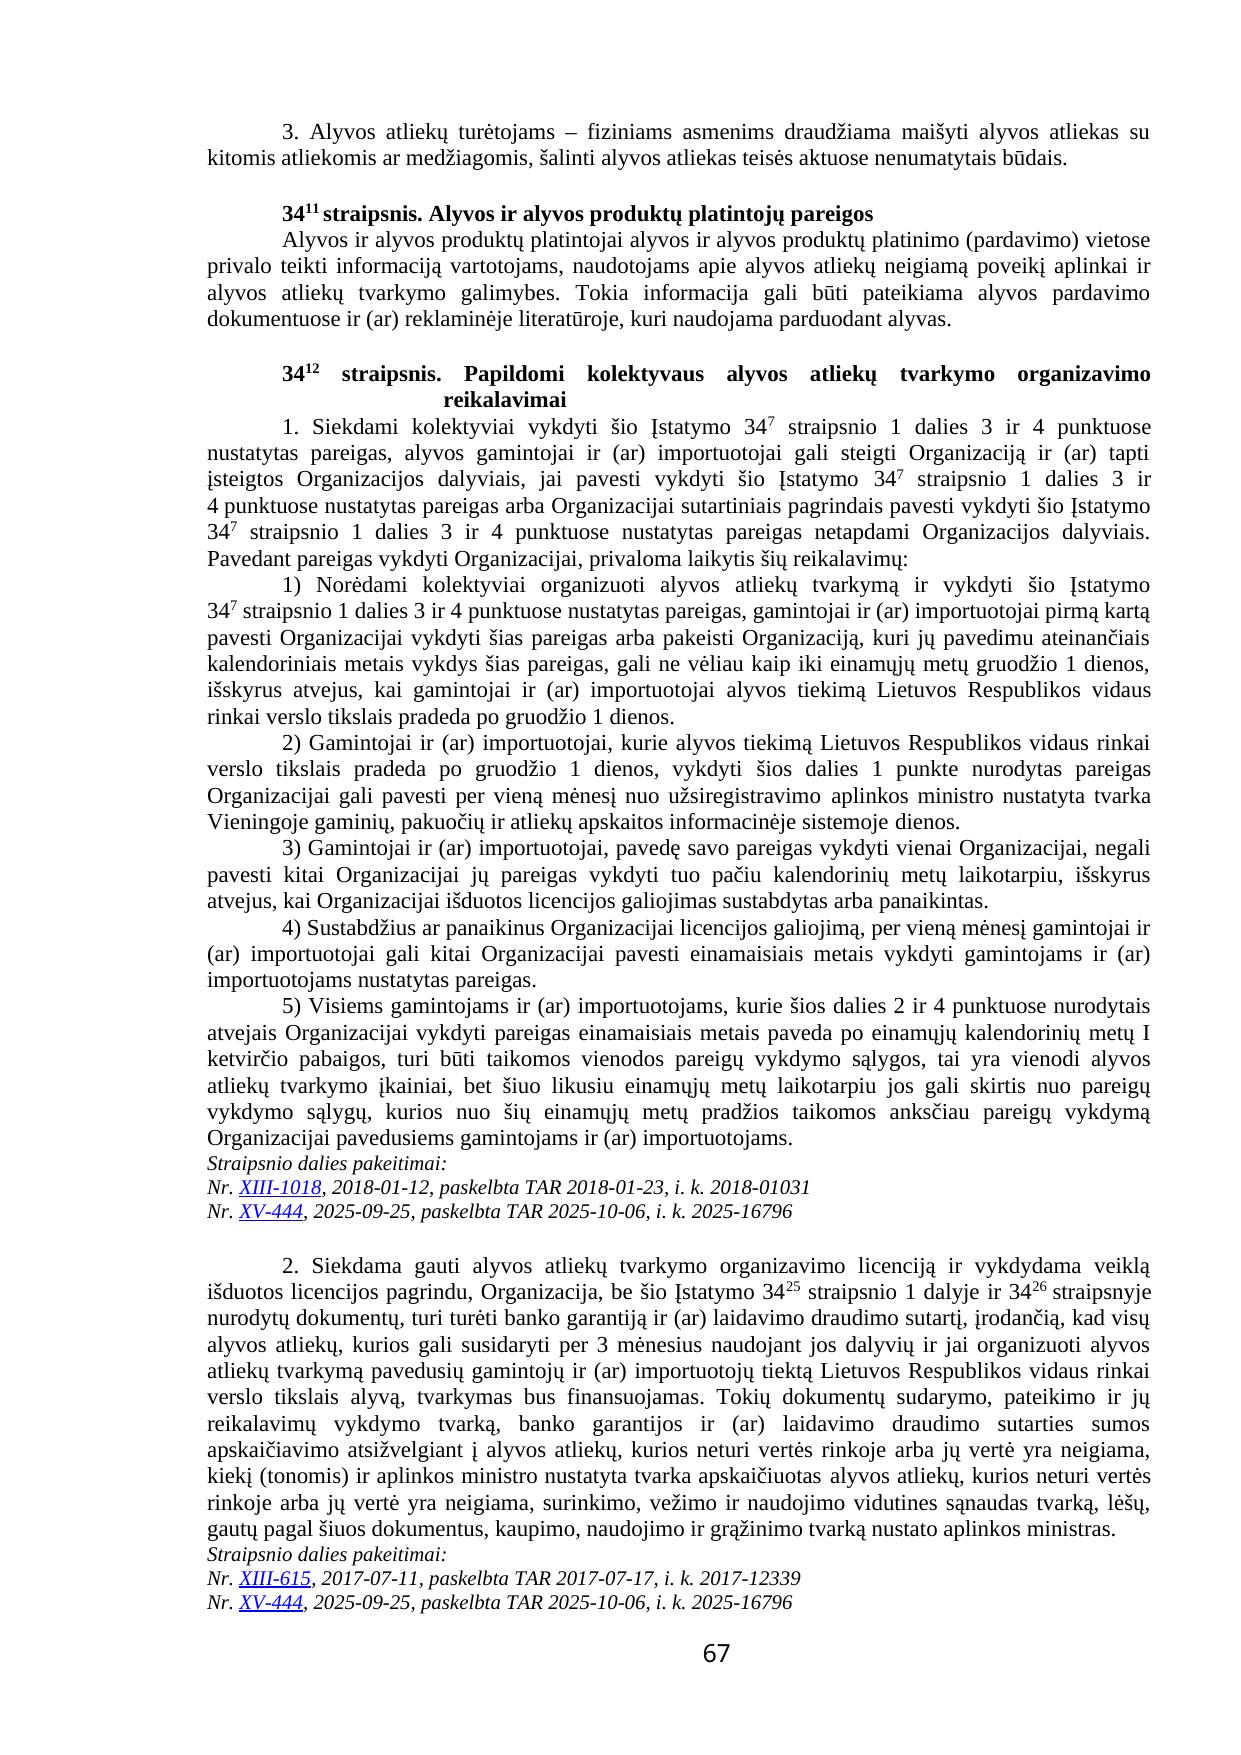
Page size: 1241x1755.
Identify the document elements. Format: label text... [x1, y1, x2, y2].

text 5) Visiems gamintojams ir (ar) importuotojams, kurie šios dalies 2 ir 4 punktuose nurodytais atvejais Organizacijai vykdyti pareigas einamaisiais metais paveda po einamųjų kalendorinių metų I ketvirčio pabaigos, turi būti taikomos vienodos pareigų vykdymo sąlygos, tai yra vienodi alyvos atliekų tvarkymo įkainiai, bet šiuo likusiu einamųjų metų laikotarpiu jos gali skirtis nuo pareigų vykdymo sąlygų, kurios nuo šių einamųjų metų pradžios taikomos anksčiau pareigų vykdymą Organizacijai pavedusiems gamintojams ir (ar) importuotojams. [207, 993, 1152, 1151]
text 2) Gamintojai ir (ar) importuotojai, kurie alyvos tiekimą Lietuvos Respublikos vidaus rinkai verslo tikslais pradeda po gruodžio 1 dienos, vykdyti šios dalies 1 punkte nurodytas pareigas Organizacijai gali pavesti per vieną mėnesį nuo užsiregistravimo aplinkos ministro nustatyta tvarka Vieningoje gaminių, pakuočių ir atliekų apskaitos informacinėje sistemoje dienos. [207, 729, 1152, 834]
text Nr. XIII-615, 2017-07-11, paskelbta TAR 2017-07-17, i. k. 2017-12339 [207, 1566, 1152, 1590]
text 1. Siekdami kolektyviai vykdyti šio Įstatymo 347 straipsnio 1 dalies 3 ir 4 punktuose nustatytas pareigas, alyvos gamintojai ir (ar) importuotojai gali steigti Organizaciją ir (ar) tapti įsteigtos Organizacijos dalyviais, jai pavesti vykdyti šio Įstatymo 347 straipsnio 1 dalies 3 ir 4 punktuose nustatytas pareigas arba Organizacijai sutartiniais pagrindais pavesti vykdyti šio Įstatymo 347 straipsnio 1 dalies 3 ir 4 punktuose nustatytas pareigas netapdami Organizacijos dalyviais. Pavedant pareigas vykdyti Organizacijai, privaloma laikytis šių reikalavimų: [207, 413, 1152, 571]
text 2. Siekdama gauti alyvos atliekų tvarkymo organizavimo licenciją ir vykdydama veiklą išduotos licencijos pagrindu, Organizacija, be šio Įstatymo 3425 straipsnio 1 dalyje ir 3426 straipsnyje nurodytų dokumentų, turi turėti banko garantiją ir (ar) laidavimo draudimo sutartį, įrodančią, kad visų alyvos atliekų, kurios gali susidaryti per 3 mėnesius naudojant jos dalyvių ir jai organizuoti alyvos atliekų tvarkymą pavedusių gamintojų ir (ar) importuotojų tiektą Lietuvos Respublikos vidaus rinkai verslo tikslais alyvą, tvarkymas bus finansuojamas. Tokių dokumentų sudarymo, pateikimo ir jų reikalavimų vykdymo tvarką, banko garantijos ir (ar) laidavimo draudimo sutarties sumos apskaičiavimo atsižvelgiant į alyvos atliekų, kurios neturi vertės rinkoje arba jų vertė yra neigiama, kiekį (tonomis) ir aplinkos ministro nustatyta tvarka apskaičiuotas alyvos atliekų, kurios neturi vertės rinkoje arba jų vertė yra neigiama, surinkimo, vežimo ir naudojimo vidutines sąnaudas tvarką, lėšų, gautų pagal šiuos dokumentus, kaupimo, naudojimo ir grąžinimo tvarką nustato aplinkos ministras. [207, 1252, 1152, 1542]
text 3412 straipsnis. Papildomi kolektyvaus alyvos atliekų tvarkymo organizavimo reikalavimai [282, 360, 1152, 413]
text Nr. XIII-1018, 2018-01-12, paskelbta TAR 2018-01-23, i. k. 2018-01031 [207, 1175, 1152, 1199]
text Nr. XV-444, 2025-09-25, paskelbta TAR 2025-10-06, i. k. 2025-16796 [207, 1590, 1152, 1614]
text 4) Sustabdžius ar panaikinus Organizacijai licencijos galiojimą, per vieną mėnesį gamintojai ir (ar) importuotojai gali kitai Organizacijai pavesti einamaisiais metais vykdyti gamintojams ir (ar) importuotojams nustatytas pareigas. [207, 913, 1152, 993]
text Straipsnio dalies pakeitimai: [207, 1151, 1152, 1175]
text 1) Norėdami kolektyviai organizuoti alyvos atliekų tvarkymą ir vykdyti šio Įstatymo 347 straipsnio 1 dalies 3 ir 4 punktuose nustatytas pareigas, gamintojai ir (ar) importuotojai pirmą kartą pavesti Organizacijai vykdyti šias pareigas arba pakeisti Organizaciją, kuri jų pavedimu ateinančiais kalendoriniais metais vykdys šias pareigas, gali ne vėliau kaip iki einamųjų metų gruodžio 1 dienos, išskyrus atvejus, kai gamintojai ir (ar) importuotojai alyvos tiekimą Lietuvos Respublikos vidaus rinkai verslo tikslais pradeda po gruodžio 1 dienos. [207, 571, 1152, 729]
text 3411 straipsnis. Alyvos ir alyvos produktų platintojų pareigos [207, 199, 1152, 226]
text Nr. XV-444, 2025-09-25, paskelbta TAR 2025-10-06, i. k. 2025-16796 [207, 1199, 1152, 1223]
text Straipsnio dalies pakeitimai: [207, 1542, 1152, 1566]
text Alyvos ir alyvos produktų platintojai alyvos ir alyvos produktų platinimo (pardavimo) vietose privalo teikti informaciją vartotojams, naudotojams apie alyvos atliekų neigiamą poveikį aplinkai ir alyvos atliekų tvarkymo galimybes. Tokia informacija gali būti pateikiama alyvos pardavimo dokumentuose ir (ar) reklaminėje literatūroje, kuri naudojama parduodant alyvas. [207, 226, 1152, 331]
text 3) Gamintojai ir (ar) importuotojai, pavedę savo pareigas vykdyti vienai Organizacijai, negali pavesti kitai Organizacijai jų pareigas vykdyti tuo pačiu kalendorinių metų laikotarpiu, išskyrus atvejus, kai Organizacijai išduotos licencijos galiojimas sustabdytas arba panaikintas. [207, 834, 1152, 913]
text 3. Alyvos atliekų turėtojams – fiziniams asmenims draudžiama maišyti alyvos atliekas su kitomis atliekomis ar medžiagomis, šalinti alyvos atliekas teisės aktuose nenumatytais būdais. [207, 118, 1152, 171]
